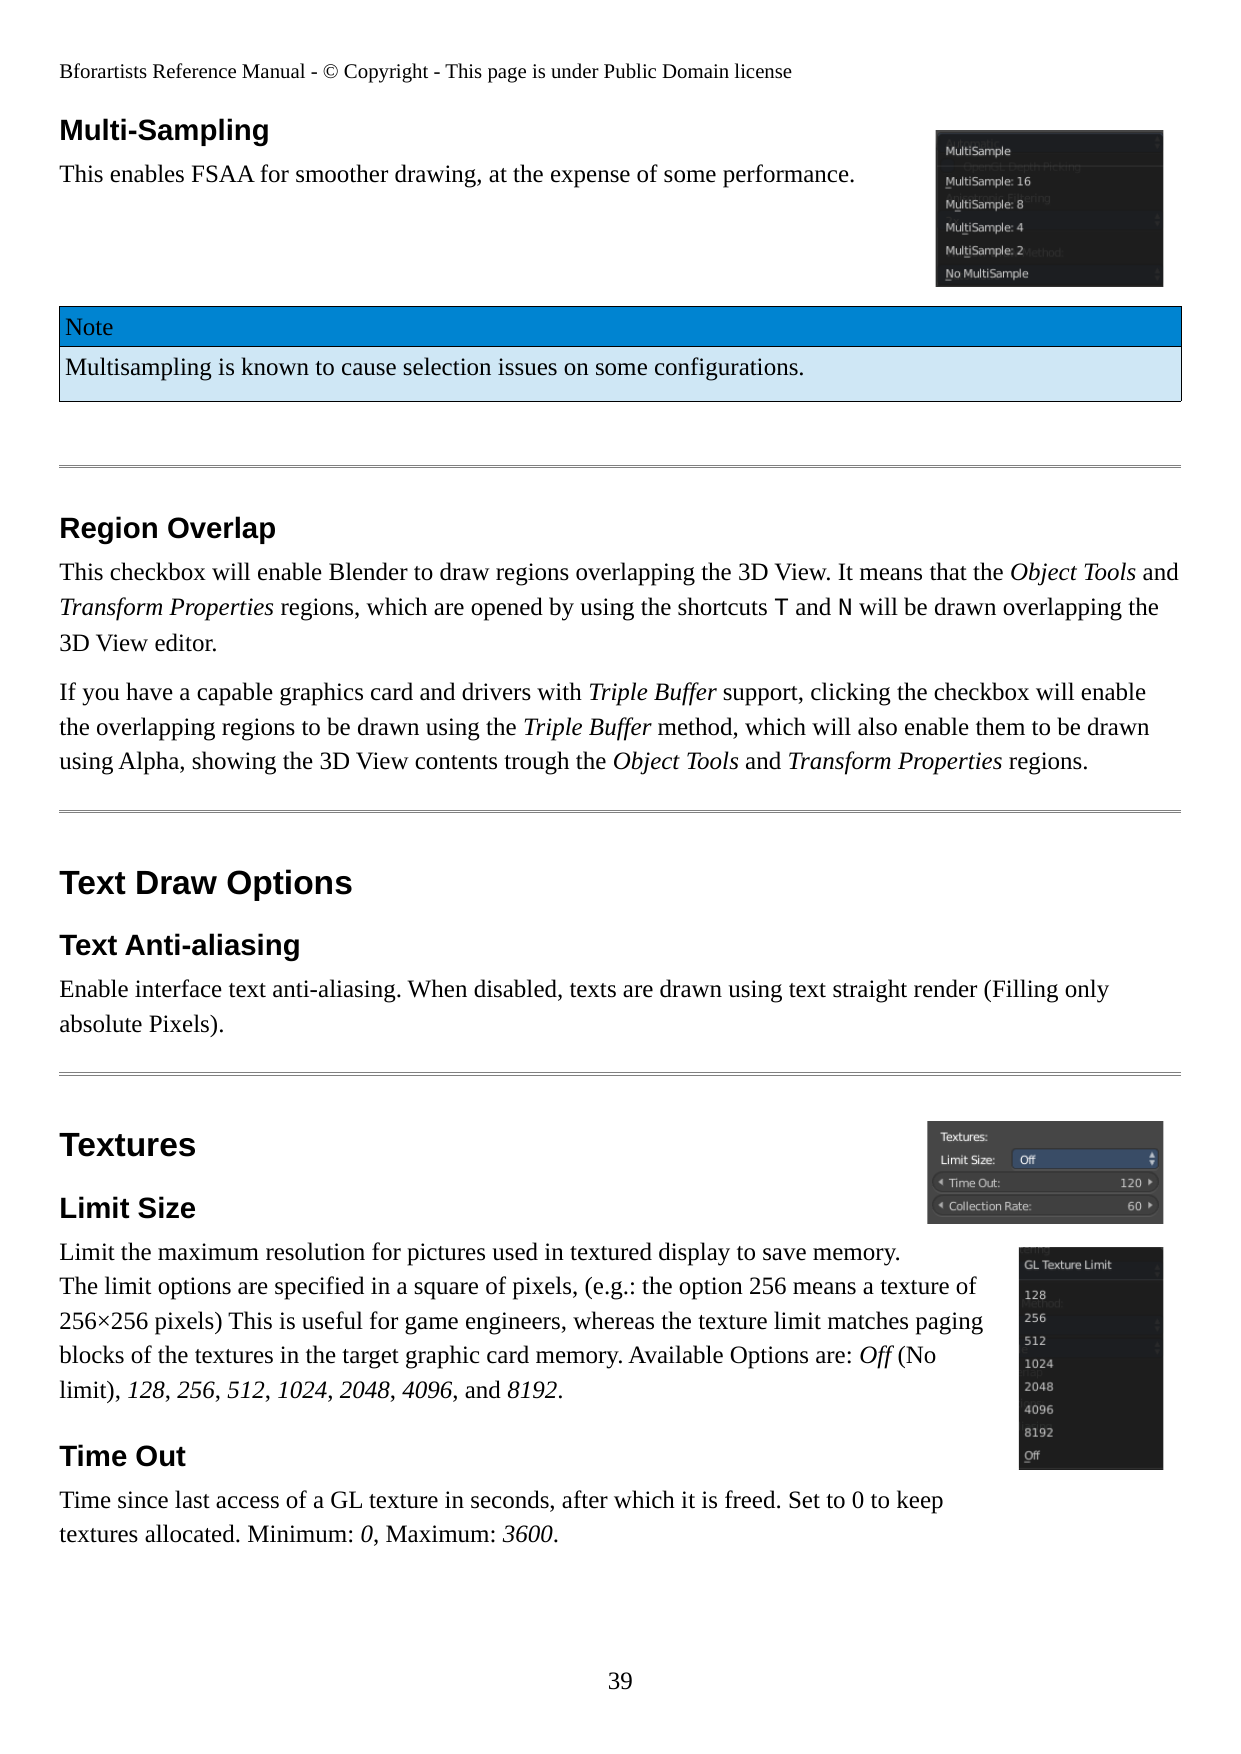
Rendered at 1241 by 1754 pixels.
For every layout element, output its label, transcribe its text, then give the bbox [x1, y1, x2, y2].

subtitle [1164, 1125, 1181, 1164]
text Time since last access of a GL texture in seconds, after which it is freed. Set to 0 to keep textures allocated. Minimum: 0, Maximum: 3600. [59, 1485, 1181, 1548]
picture [935, 130, 1164, 287]
text This checkbox will enable Blender to draw regions overlapping the 3D View. It means that the Object Tools and Transform Properties regions, which are opened by using the shortcuts T and N will be drawn overlapping the 3D View editor. [59, 557, 1181, 657]
table_header Note [60, 307, 1181, 346]
subtitle Multi-Sampling [59, 113, 1181, 146]
subtitle Text Draw Options [59, 862, 1181, 901]
subtitle Time Out [59, 1438, 1181, 1472]
subtitle Limit Size [59, 1191, 927, 1224]
text Enable interface text anti-aliasing. When disabled, texts are drawn using text straight render (Filling only absolute Pixels). [59, 974, 1181, 1038]
subtitle Text Anti-aliasing [59, 928, 1181, 962]
text This enables FSAA for smoother drawing, at the expense of some performance. [59, 159, 935, 188]
subtitle Textures [59, 1125, 927, 1164]
table_cell Multisampling is known to cause selection issues on some configurations. [60, 347, 1181, 401]
text If you have a capable graphics card and drivers with Triple Buffer support, clicking the checkbox will enable the overlapping regions to be drawn using the Triple Buffer method, which will also enable them to be drawn using Alpha, showing the 3D View contents trough the Object Tools and Transform Properties regions. [59, 677, 1181, 775]
subtitle Region Overlap [59, 511, 1181, 545]
text Limit the maximum resolution for pictures used in textured display to save memory. The limit options are specified in a square of pixels, (e.g.: the option 256 means a texture of 256×256 pixels) This is useful for game engineers, whereas the texture limit matches paging blocks of the textures in the target graphic card memory. Available Options are: Off (No limit), 128, 256, 512, 1024, 2048, 4096, and 8192. [59, 1237, 1181, 1404]
picture [927, 1121, 1164, 1224]
picture [1018, 1247, 1164, 1470]
subtitle [1164, 1191, 1181, 1224]
